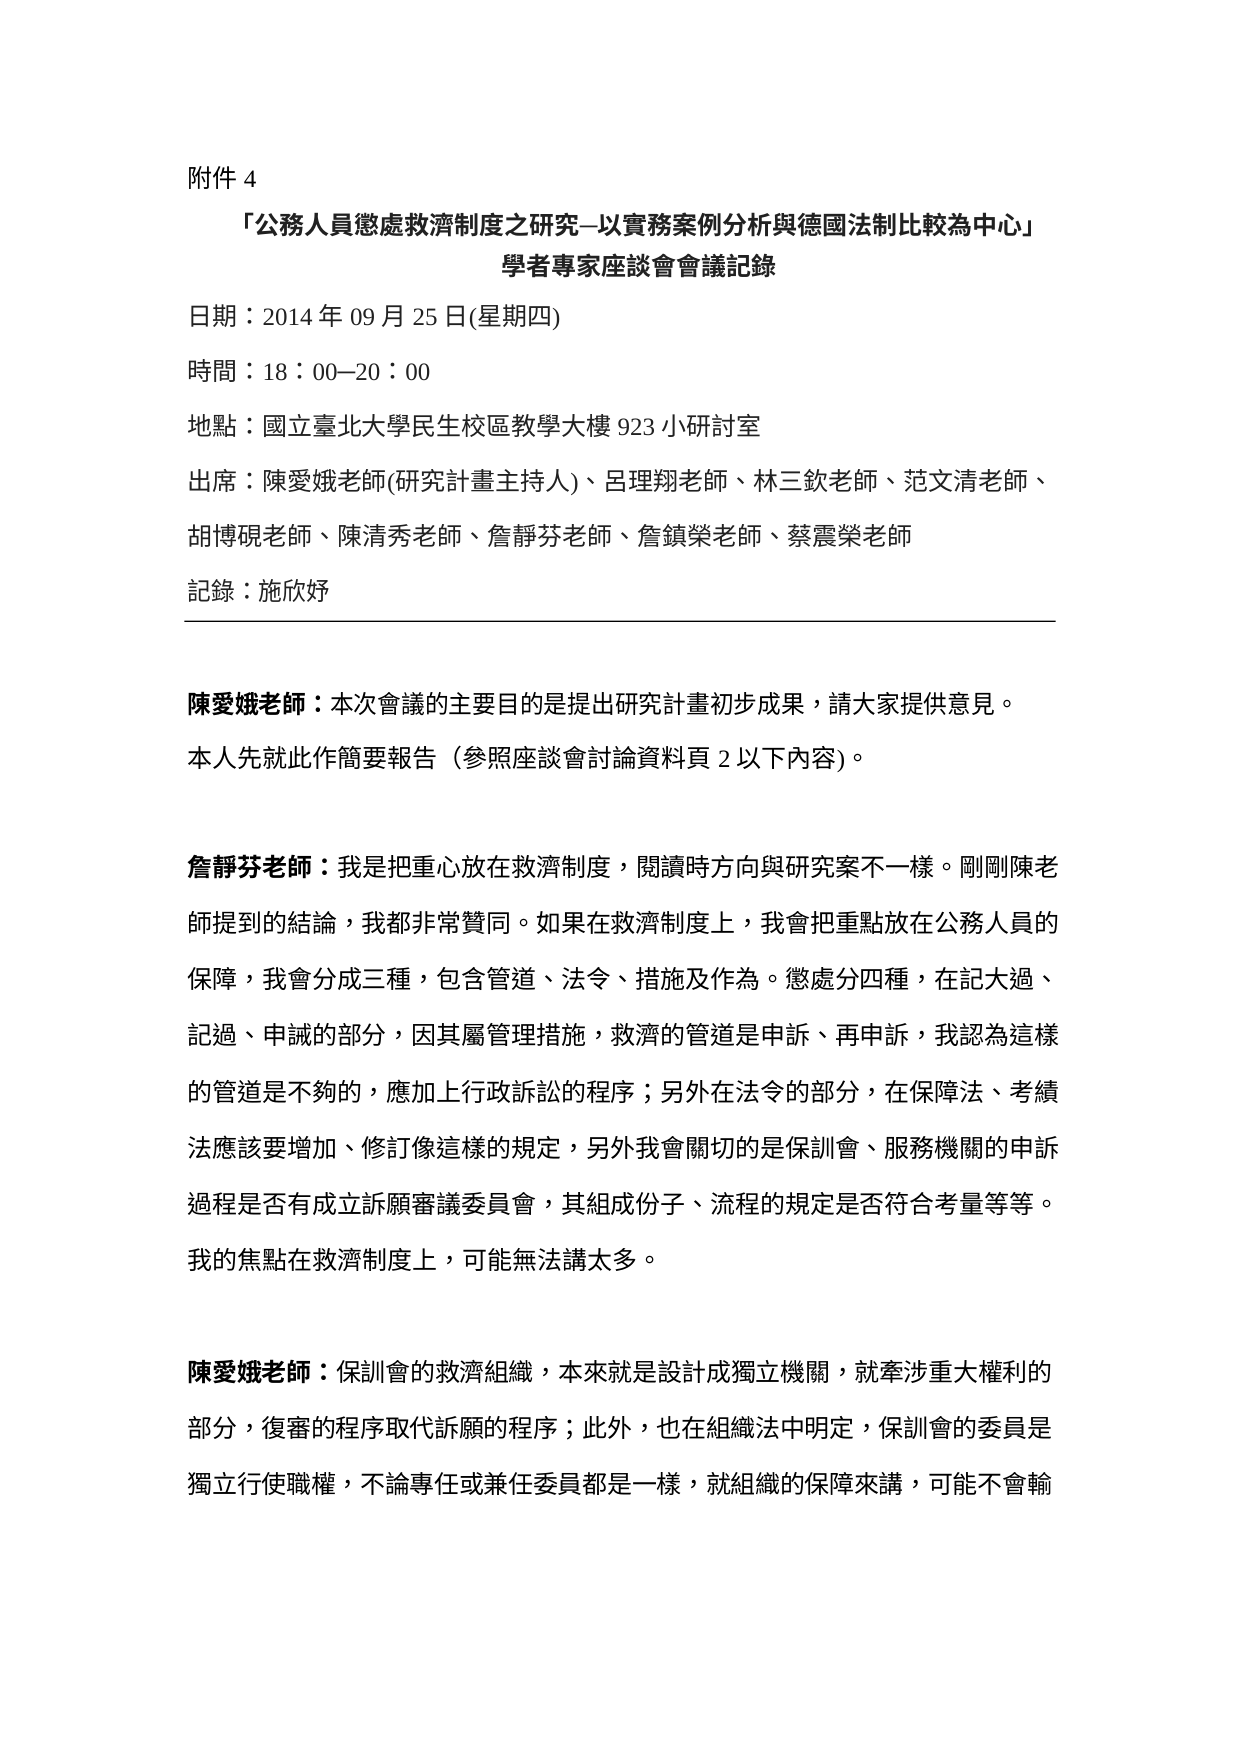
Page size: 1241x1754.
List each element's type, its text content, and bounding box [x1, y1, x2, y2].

text 附件 4 [187, 161, 1096, 195]
text 記錄：施欣妤 [187, 573, 1096, 608]
text 地點：國立臺北大學民生校區教學大樓 923 小研討室 [187, 408, 1096, 442]
text 「公務人員懲處救濟制度之研究─以實務案例分析與德國法制比較為中心」學者專家座談會會議記錄 [229, 208, 1049, 283]
text 日期：2014 年 09 月 25 日(星期四) 時間：18：00─20：00 [187, 299, 561, 387]
text 本人先就此作簡要報告（參照座談會討論資料頁 2 以下內容)。 [187, 741, 1096, 775]
text 陳愛娥老師：保訓會的救濟組織，本來就是設計成獨立機關，就牽涉重大權利的部分，復審的程序取代訴願的程序；此外，也在組織法中明定，保訓會的委員是獨立行使職權，不論專任或兼任委員都是一樣，就組織的保障來講，可能不會輸 [187, 1336, 1054, 1505]
text 出席：陳愛娥老師(研究計畫主持人)、呂理翔老師、林三欽老師、范文清老師、胡博硯老師、陳清秀老師、詹靜芬老師、詹鎮榮老師、蔡震榮老師 [187, 464, 1055, 552]
text 陳愛娥老師：本次會議的主要目的是提出研究計畫初步成果，請大家提供意見。 [187, 679, 1096, 722]
text 詹靜芬老師：我是把重心放在救濟制度，閱讀時方向與研究案不一樣。剛剛陳老師提到的結論，我都非常贊同。如果在救濟制度上，我會把重點放在公務人員的保障，我會分成三種，包含管道、法令、措施及作為。懲處分四種，在記大過、記過、申誡的部分，因其屬管理措施，救濟的管道是申訴、再申訴，我認為這樣的管道是不夠的，應加上行政訴訟的程序；另外在法令的部分，在保障法、考績法應該要增加、修訂像這樣的規定，另外我會關切的是保訓會、服務機關的申訴過程是否有成立訴願審議委員會，其組成份子、流程的規定是否符合考量等等。我的焦點在救濟制度上，可能無法講太多。 [187, 831, 1059, 1281]
